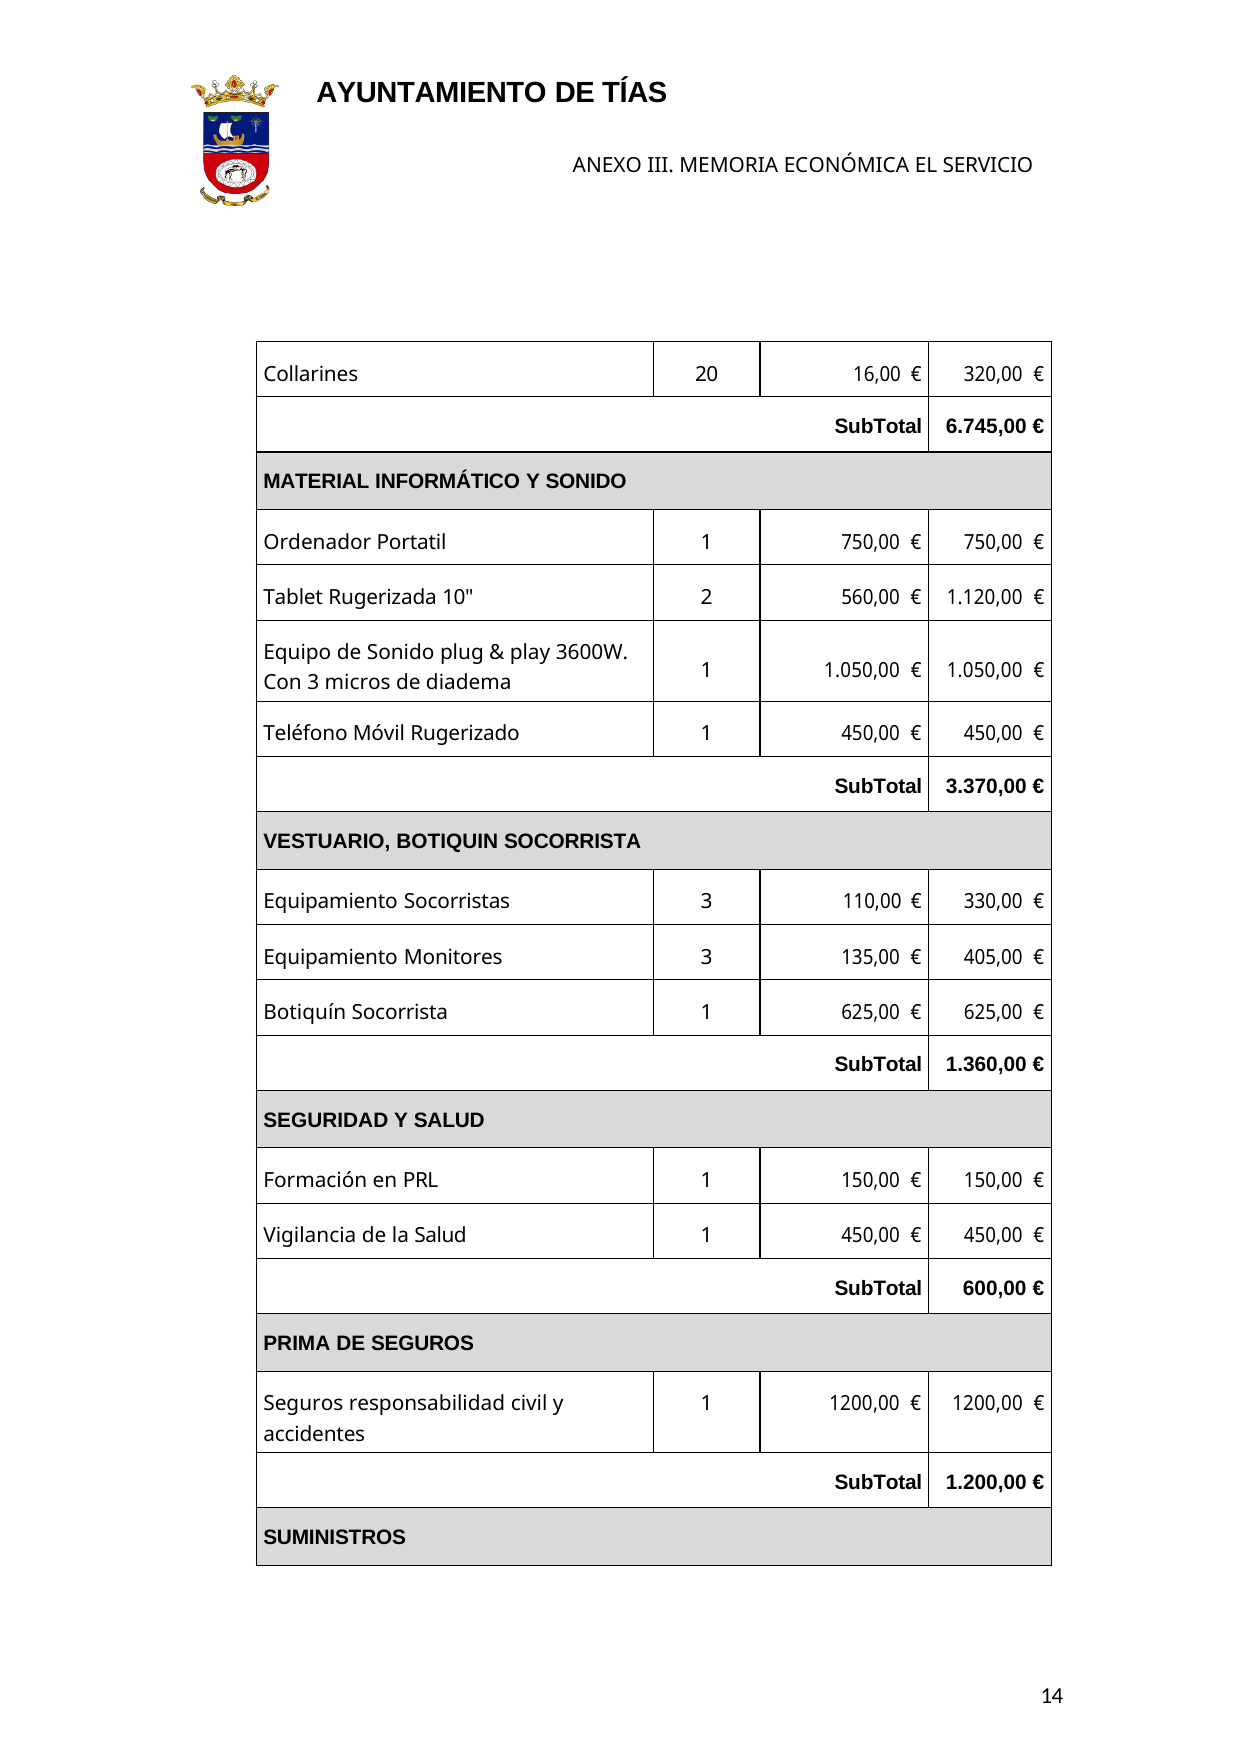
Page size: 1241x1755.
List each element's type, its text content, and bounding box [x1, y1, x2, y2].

table_cell 1 [654, 510, 759, 564]
table_cell 150,00 € [929, 1148, 1051, 1202]
table_cell 450,00 € [929, 702, 1051, 756]
table_cell 1 [654, 980, 759, 1034]
table_cell SubTotal [257, 397, 928, 451]
table_header 20 [654, 342, 759, 396]
table_cell 330,00 € [929, 870, 1051, 924]
table_cell Equipamiento Monitores [257, 925, 653, 979]
table_cell Formación en PRL [257, 1148, 653, 1202]
table_header Collarines [257, 342, 653, 396]
table_cell Equipo de Sonido plug & play 3600W. Con 3 micros de diadema [257, 621, 653, 701]
table_cell 3 [654, 870, 759, 924]
table_cell Tablet Rugerizada 10" [257, 565, 653, 619]
table_cell 6.745,00 € [929, 397, 1051, 451]
table_cell 1 [654, 621, 759, 701]
table_cell 450,00 € [761, 1204, 928, 1258]
table_cell 1 [654, 1148, 759, 1202]
table_cell 2 [654, 565, 759, 619]
table_cell 450,00 € [761, 702, 928, 756]
table_cell 3.370,00 € [929, 757, 1051, 811]
table_cell 110,00 € [761, 870, 928, 924]
table_cell MATERIAL INFORMÁTICO Y SONIDO [257, 453, 1051, 509]
table_cell 625,00 € [929, 980, 1051, 1034]
table_cell SEGURIDAD Y SALUD [257, 1091, 1051, 1147]
table_cell 560,00 € [761, 565, 928, 619]
table_cell 1.120,00 € [929, 565, 1051, 619]
table_cell 600,00 € [929, 1259, 1051, 1313]
table_cell 1.050,00 € [929, 621, 1051, 701]
table_cell SubTotal [257, 1453, 928, 1507]
table_cell 625,00 € [761, 980, 928, 1034]
table_cell Teléfono Móvil Rugerizado [257, 702, 653, 756]
table_cell SubTotal [257, 757, 928, 811]
table_cell 750,00 € [761, 510, 928, 564]
table_cell 750,00 € [929, 510, 1051, 564]
table_cell 135,00 € [761, 925, 928, 979]
table_cell SUMINISTROS [257, 1508, 1051, 1565]
table_cell 1200,00 € [929, 1372, 1051, 1452]
table_cell 1 [654, 702, 759, 756]
table_cell Equipamiento Socorristas [257, 870, 653, 924]
table_cell SubTotal [257, 1036, 928, 1090]
table_cell 1 [654, 1204, 759, 1258]
table_cell Botiquín Socorrista [257, 980, 653, 1034]
table_cell 1200,00 € [761, 1372, 928, 1452]
table_cell 1.200,00 € [929, 1453, 1051, 1507]
table_cell Vigilancia de la Salud [257, 1204, 653, 1258]
table_cell 150,00 € [761, 1148, 928, 1202]
table_cell PRIMA DE SEGUROS [257, 1314, 1051, 1371]
table_cell Seguros responsabilidad civil y accidentes [257, 1372, 653, 1452]
table_cell 3 [654, 925, 759, 979]
table_cell 405,00 € [929, 925, 1051, 979]
table_cell 1 [654, 1372, 759, 1452]
table_header 320,00 € [929, 342, 1051, 396]
table_cell 450,00 € [929, 1204, 1051, 1258]
table_cell 1.050,00 € [761, 621, 928, 701]
table_cell SubTotal [257, 1259, 928, 1313]
table_cell VESTUARIO, BOTIQUIN SOCORRISTA [257, 812, 1051, 869]
table_cell 1.360,00 € [929, 1036, 1051, 1090]
table_cell Ordenador Portatil [257, 510, 653, 564]
table_header 16,00 € [761, 342, 928, 396]
